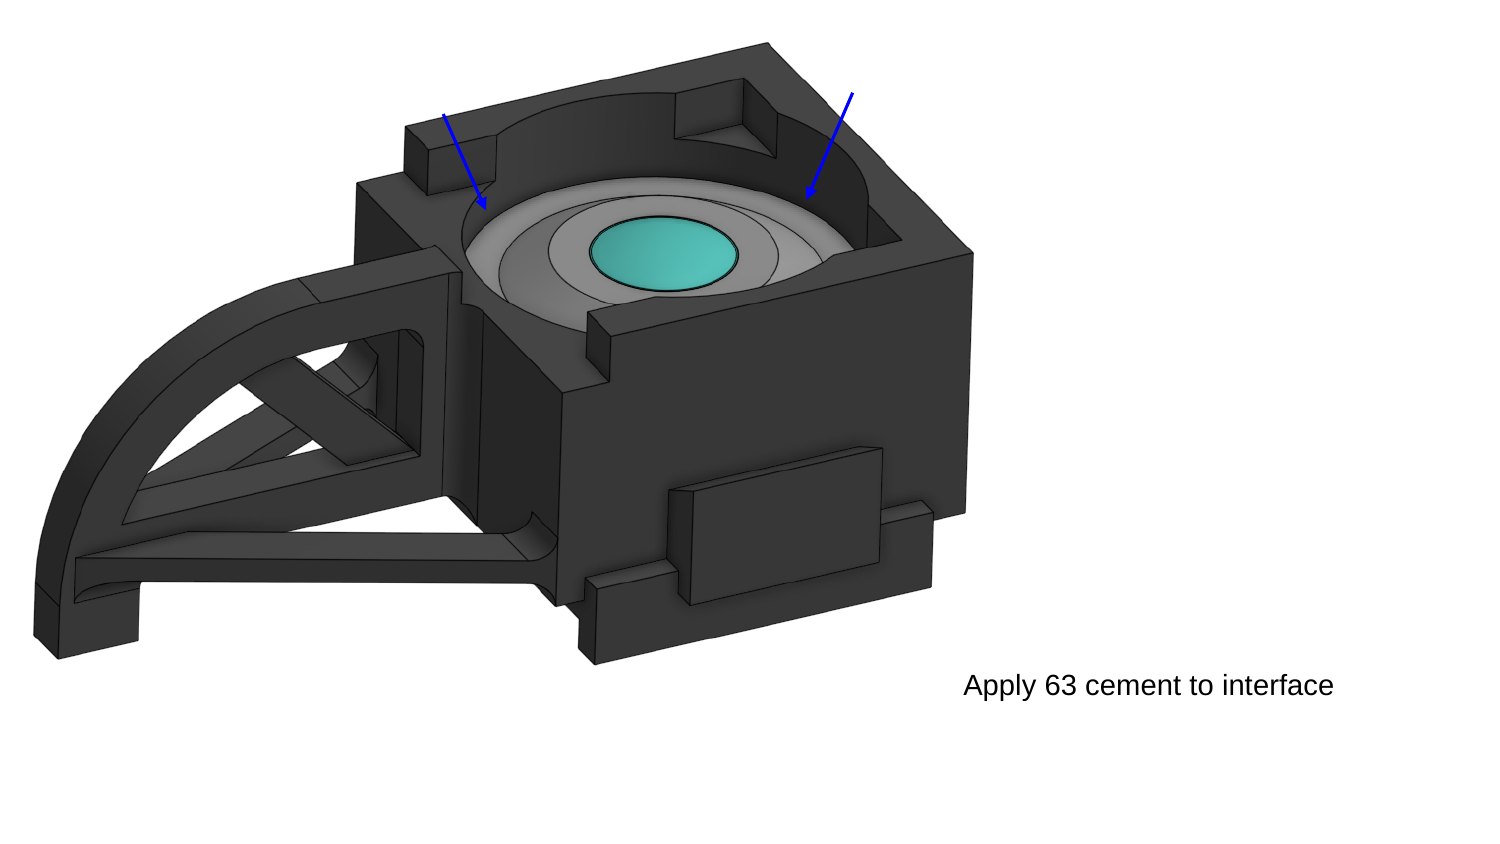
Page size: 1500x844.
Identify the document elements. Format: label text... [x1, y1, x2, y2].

text_box Apply 63 cement to interface [948, 651, 1437, 717]
picture [24, 24, 1000, 694]
